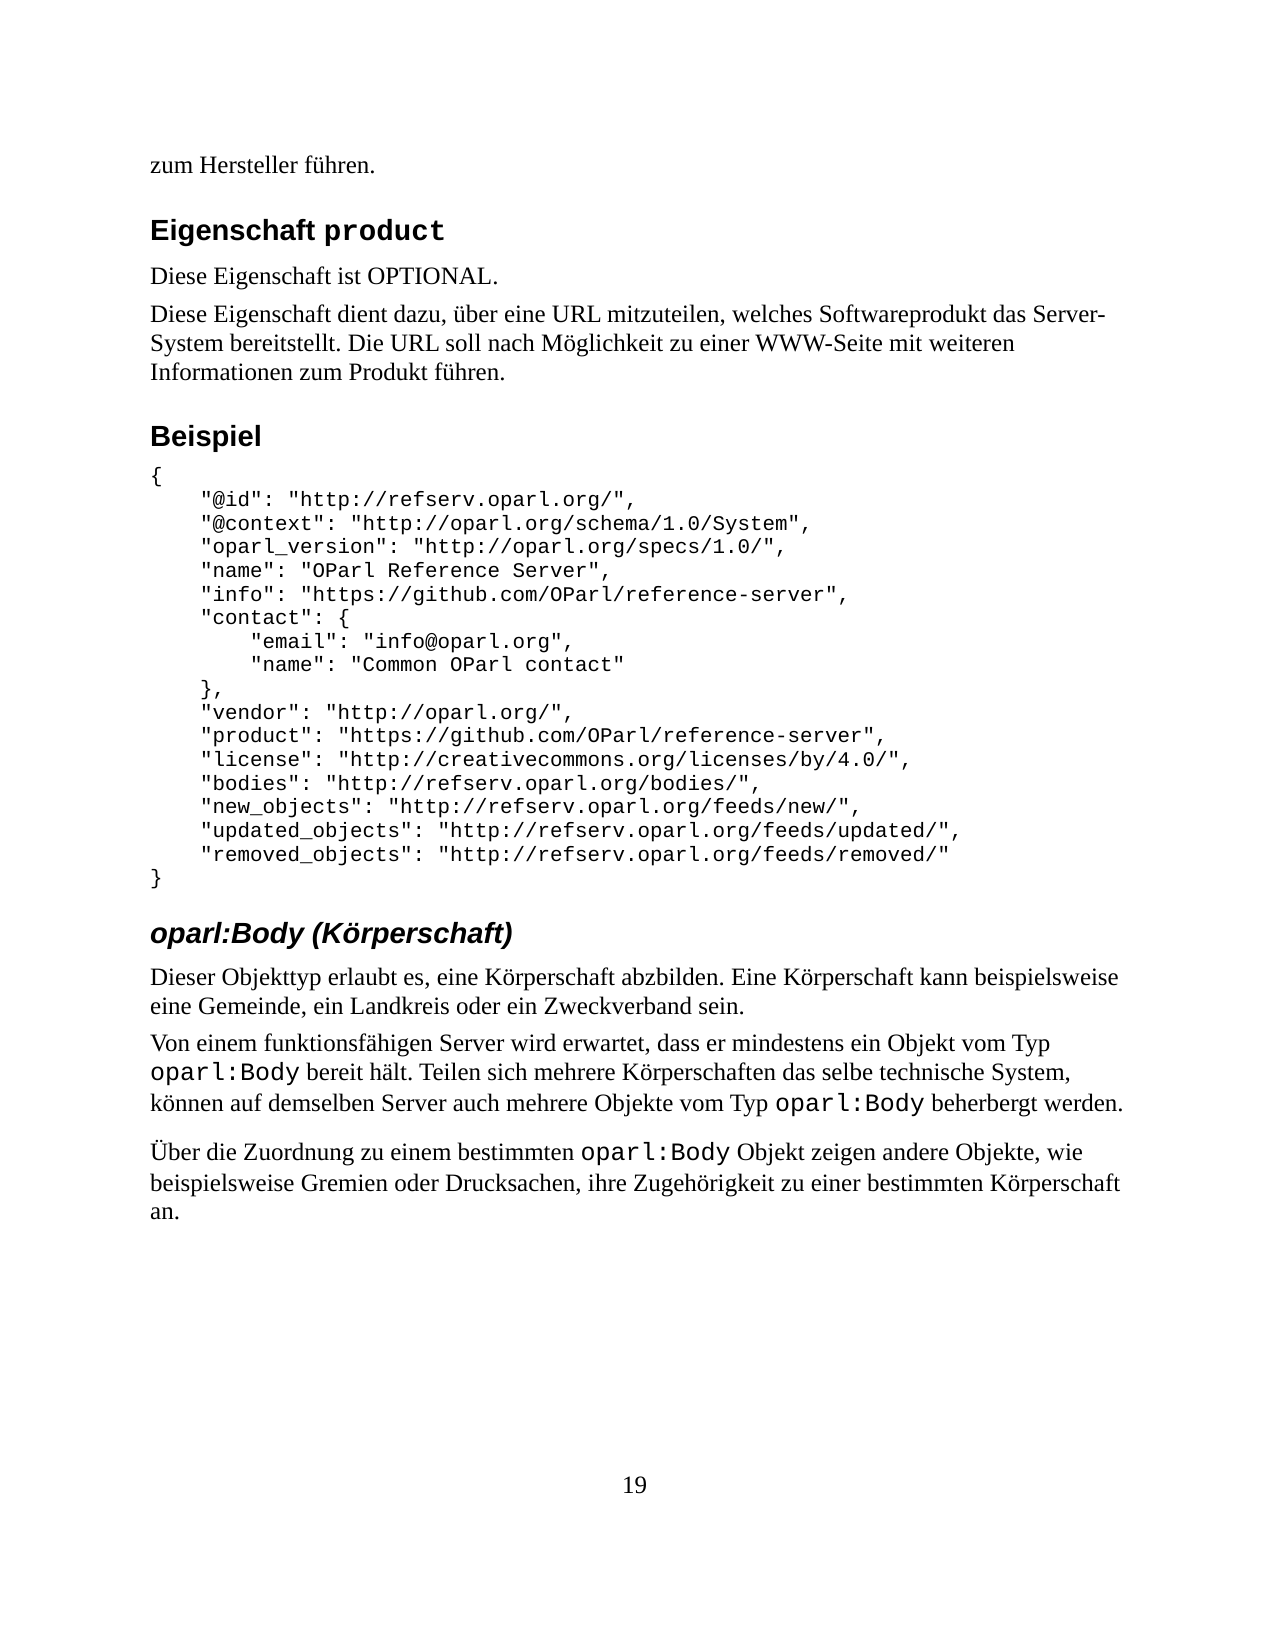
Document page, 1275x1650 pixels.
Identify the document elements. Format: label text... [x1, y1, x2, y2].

text "contact": { [150, 607, 1125, 631]
text "info": "https://github.com/OParl/reference-server", [150, 583, 1125, 607]
text "oparl_version": "http://oparl.org/specs/1.0/", [150, 536, 1125, 560]
text zum Hersteller führen. [150, 150, 1125, 179]
text { [150, 465, 1125, 489]
subtitle Beispiel [150, 419, 1125, 453]
text "bodies": "http://refserv.oparl.org/bodies/", [150, 773, 1125, 796]
text "new_objects": "http://refserv.oparl.org/feeds/new/", [150, 796, 1125, 820]
text "updated_objects": "http://refserv.oparl.org/feeds/updated/", [150, 820, 1125, 844]
text "removed_objects": "http://refserv.oparl.org/feeds/removed/" [150, 844, 1125, 867]
text Diese Eigenschaft dient dazu, über eine URL mitzuteilen, welches Softwareprodukt das Server-System bereitstellt. Die URL soll nach Möglichkeit zu einer WWW-Seite mit weiteren Informationen zum Produkt führen. [150, 299, 1125, 385]
subtitle Eigenschaft product [150, 213, 1125, 249]
subtitle oparl:Body (Körperschaft) [150, 916, 1125, 949]
text "vendor": "http://oparl.org/", [150, 702, 1125, 725]
text "name": "OParl Reference Server", [150, 560, 1125, 583]
text Diese Eigenschaft ist OPTIONAL. [150, 261, 1125, 290]
text Von einem funktionsfähigen Server wird erwartet, dass er mindestens ein Objekt vom Typ oparl:Body bereit hält. Teilen sich mehrere Körperschaften das selbe technische System, können auf demselben Server auch mehrere Objekte vom Typ oparl:Body beherbergt werden. [150, 1028, 1125, 1119]
text Dieser Objekttyp erlaubt es, eine Körperschaft abzbilden. Eine Körperschaft kann beispielsweise eine Gemeinde, ein Landkreis oder ein Zweckverband sein. [150, 962, 1125, 1019]
text } [150, 867, 1125, 891]
text "@id": "http://refserv.oparl.org/", [150, 489, 1125, 513]
text "license": "http://creativecommons.org/licenses/by/4.0/", [150, 749, 1125, 773]
text "email": "info@oparl.org", [150, 631, 1125, 654]
text Über die Zuordnung zu einem bestimmten oparl:Body Objekt zeigen andere Objekte, wie beispielsweise Gremien oder Drucksachen, ihre Zugehörigkeit zu einer bestimmten Körperschaft an. [150, 1137, 1125, 1225]
text "@context": "http://oparl.org/schema/1.0/System", [150, 513, 1125, 536]
text "product": "https://github.com/OParl/reference-server", [150, 725, 1125, 749]
text }, [150, 678, 1125, 702]
text "name": "Common OParl contact" [150, 654, 1125, 678]
